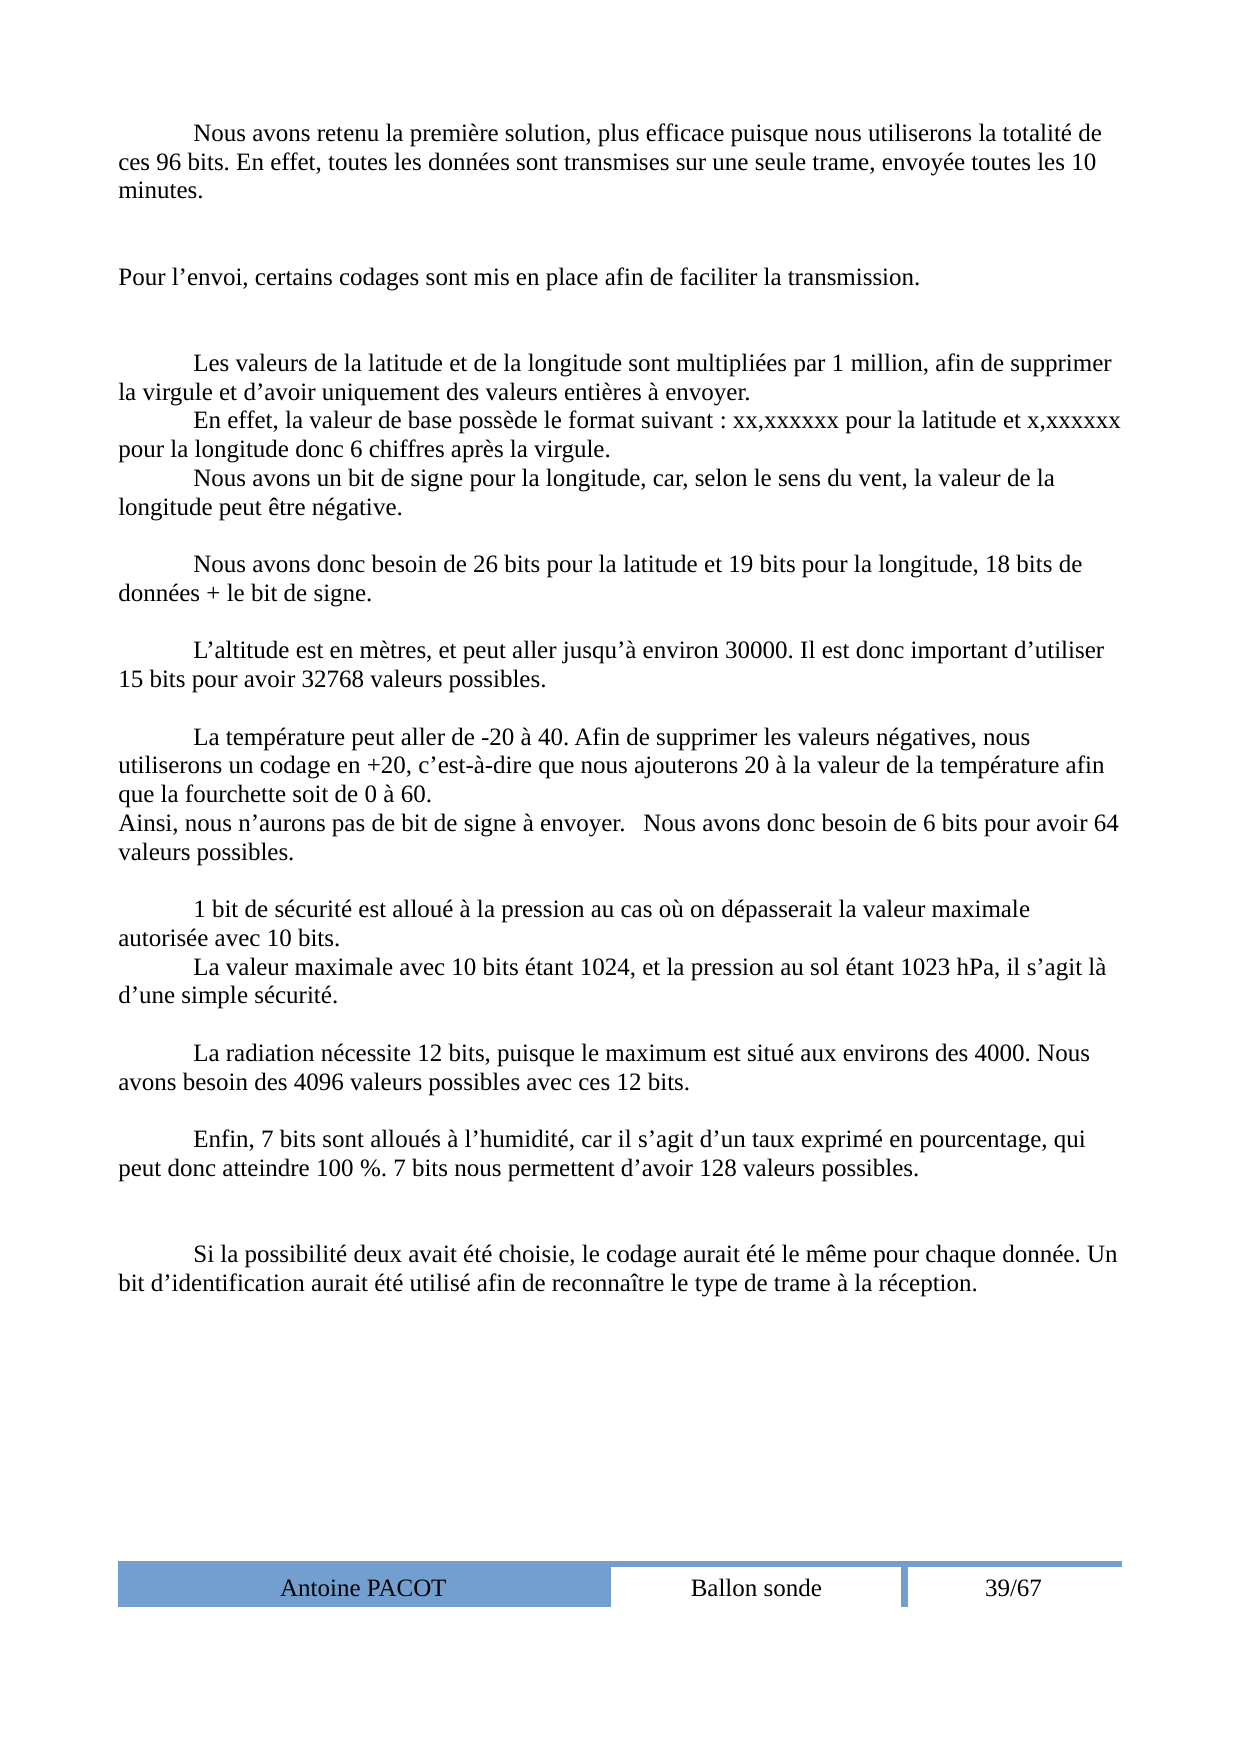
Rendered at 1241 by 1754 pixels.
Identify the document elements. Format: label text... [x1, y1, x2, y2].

text Si la possibilité deux avait été choisie, le codage aurait été le même pour chaque donnée. Un bit d’identification aurait été utilisé afin de reconnaître le type de trame à la réception. [118, 1239, 1122, 1297]
text Les valeurs de la latitude et de la longitude sont multipliées par 1 million, afin de supprimer la virgule et d’avoir uniquement des valeurs entières à envoyer. [118, 348, 1122, 406]
text La température peut aller de -20 à 40. Afin de supprimer les valeurs négatives, nous utiliserons un codage en +20, c’est-à-dire que nous ajouterons 20 à la valeur de la température afin que la fourchette soit de 0 à 60. [118, 722, 1122, 808]
text Nous avons retenu la première solution, plus efficace puisque nous utiliserons la totalité de ces 96 bits. En effet, toutes les données sont transmises sur une seule trame, envoyée toutes les 10 minutes. [118, 118, 1122, 204]
text Nous avons un bit de signe pour la longitude, car, selon le sens du vent, la valeur de la longitude peut être négative. [118, 463, 1122, 521]
text Ainsi, nous n’aurons pas de bit de signe à envoyer. Nous avons donc besoin de 6 bits pour avoir 64 valeurs possibles. [118, 808, 1122, 866]
text Pour l’envoi, certains codages sont mis en place afin de faciliter la transmission. [118, 262, 1122, 291]
text La radiation nécessite 12 bits, puisque le maximum est situé aux environs des 4000. Nous avons besoin des 4096 valeurs possibles avec ces 12 bits. [118, 1038, 1122, 1096]
text En effet, la valeur de base possède le format suivant : xx,xxxxxx pour la latitude et x,xxxxxx pour la longitude donc 6 chiffres après la virgule. [118, 406, 1122, 463]
text 1 bit de sécurité est alloué à la pression au cas où on dépasserait la valeur maximale autorisée avec 10 bits. [118, 894, 1122, 952]
text Nous avons donc besoin de 26 bits pour la latitude et 19 bits pour la longitude, 18 bits de données + le bit de signe. [118, 549, 1122, 607]
text L’altitude est en mètres, et peut aller jusqu’à environ 30000. Il est donc important d’utiliser 15 bits pour avoir 32768 valeurs possibles. [118, 636, 1122, 693]
text Enfin, 7 bits sont alloués à l’humidité, car il s’agit d’un taux exprimé en pourcentage, qui peut donc atteindre 100 %. 7 bits nous permettent d’avoir 128 valeurs possibles. [118, 1124, 1122, 1182]
text La valeur maximale avec 10 bits étant 1024, et la pression au sol étant 1023 hPa, il s’agit là d’une simple sécurité. [118, 952, 1122, 1009]
